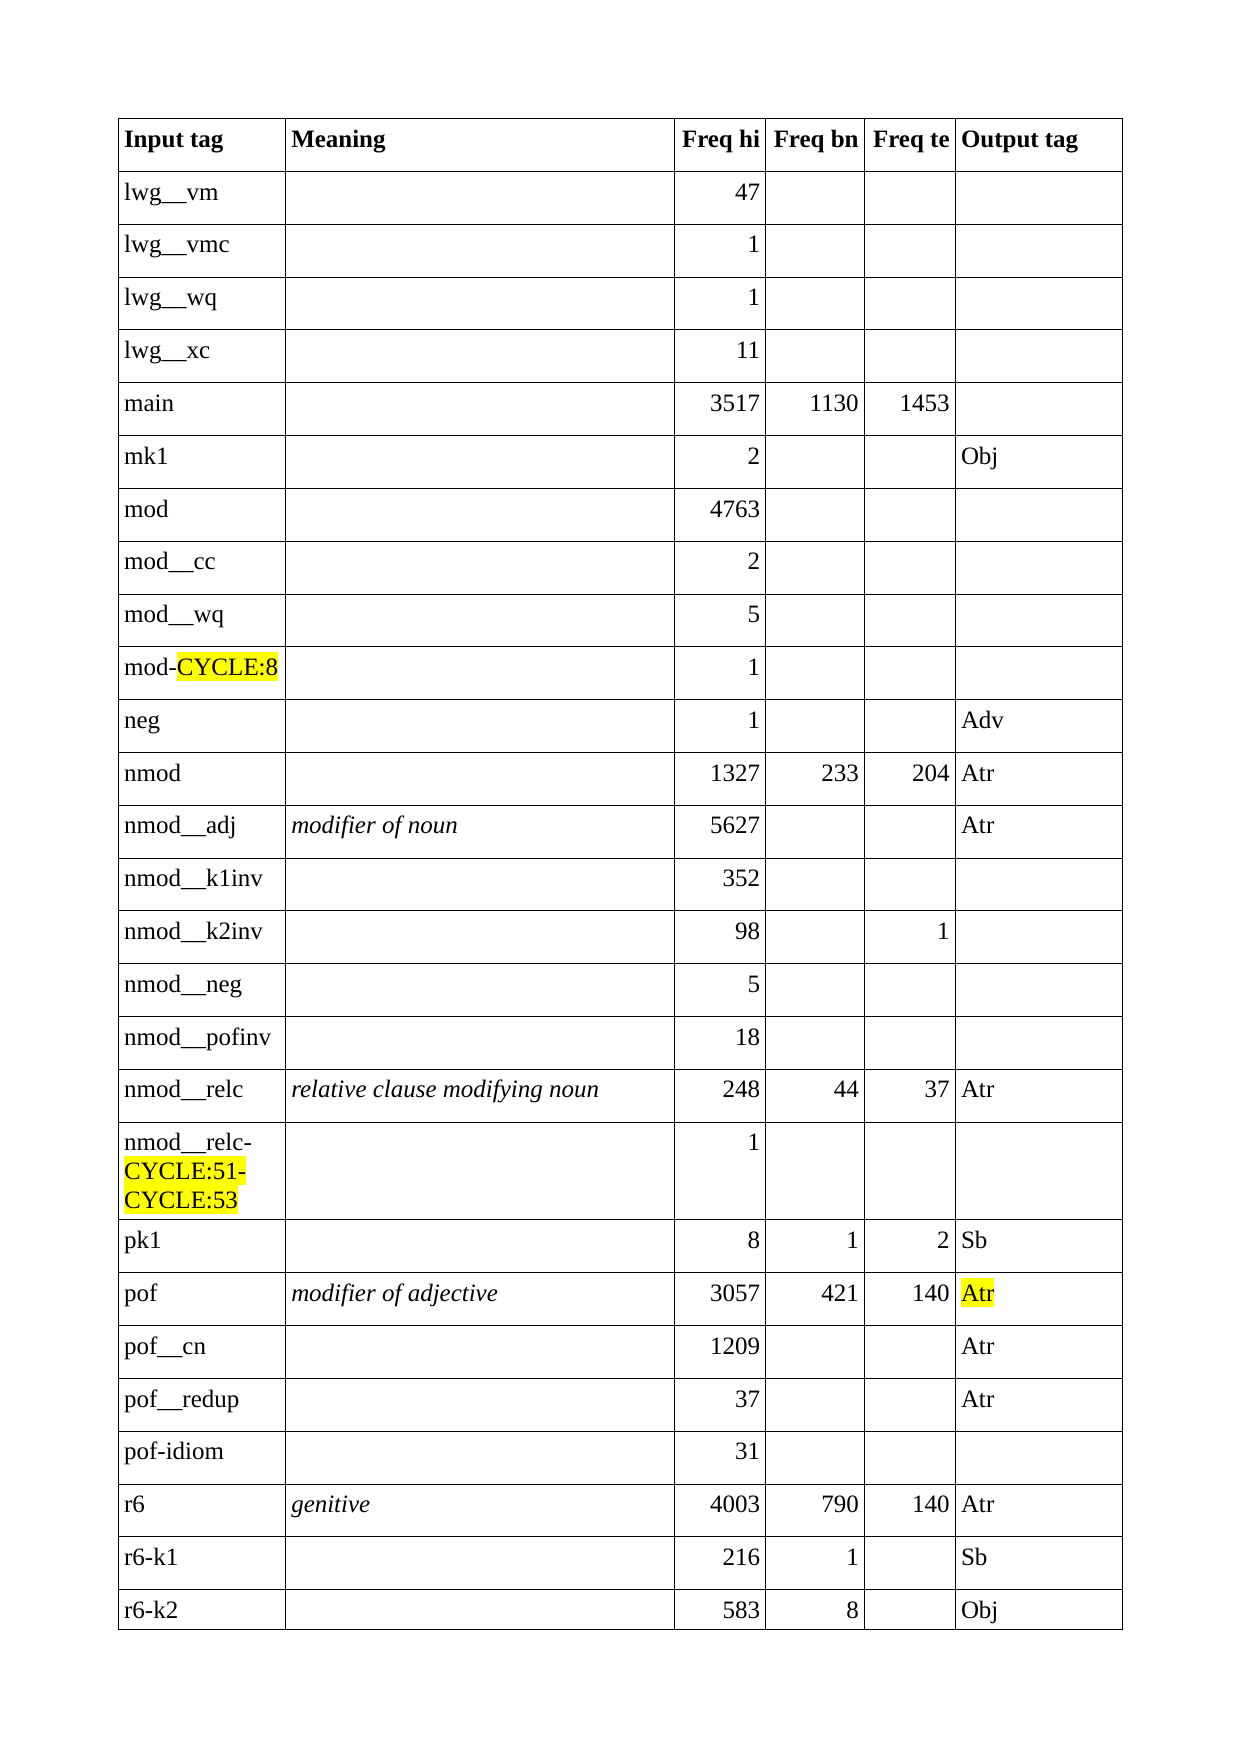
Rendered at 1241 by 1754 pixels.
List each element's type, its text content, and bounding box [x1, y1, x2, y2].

table_cell [865, 172, 955, 224]
table_cell pof-idiom [119, 1432, 285, 1483]
table_cell Obj [956, 436, 1122, 488]
table_cell 216 [675, 1537, 765, 1589]
table_cell [865, 330, 955, 382]
table_cell 1327 [675, 753, 765, 805]
table_cell r6-k1 [119, 1537, 285, 1589]
table_cell nmod__k2inv [119, 911, 285, 963]
table_cell 140 [865, 1485, 955, 1536]
table_cell [766, 436, 864, 488]
table_cell main [119, 383, 285, 435]
table_cell 5627 [675, 806, 765, 857]
table_cell Atr [956, 1379, 1122, 1431]
table_cell 5 [675, 964, 765, 1016]
table_cell [286, 964, 674, 1016]
table_cell neg [119, 700, 285, 752]
table_cell [956, 1432, 1122, 1483]
table_cell lwg__vmc [119, 225, 285, 277]
table_cell [956, 489, 1122, 541]
table_cell [956, 647, 1122, 699]
table_cell [286, 383, 674, 435]
table_cell [766, 700, 864, 752]
table_cell [286, 647, 674, 699]
table_cell [766, 1017, 864, 1069]
table_cell 31 [675, 1432, 765, 1483]
table_cell mod__cc [119, 542, 285, 593]
table_cell [956, 859, 1122, 910]
table_cell mk1 [119, 436, 285, 488]
table_cell mod__wq [119, 595, 285, 646]
table_cell [286, 1432, 674, 1483]
table_cell [286, 595, 674, 646]
table_cell [956, 225, 1122, 277]
table_cell Sb [956, 1537, 1122, 1589]
table_cell pof [119, 1273, 285, 1325]
table_header Meaning [286, 119, 674, 171]
table_cell [286, 225, 674, 277]
table_cell 421 [766, 1273, 864, 1325]
table_cell pof__cn [119, 1326, 285, 1378]
table_cell 1 [865, 911, 955, 963]
table_cell 3517 [675, 383, 765, 435]
table_cell [286, 859, 674, 910]
table_cell 8 [675, 1220, 765, 1272]
table_cell [286, 172, 674, 224]
table_cell 2 [675, 436, 765, 488]
table_cell lwg__wq [119, 278, 285, 329]
table_cell 4763 [675, 489, 765, 541]
table_cell [766, 806, 864, 857]
table_cell nmod__k1inv [119, 859, 285, 910]
table_cell 18 [675, 1017, 765, 1069]
table_cell [865, 436, 955, 488]
table_cell 98 [675, 911, 765, 963]
table_cell 583 [675, 1590, 765, 1629]
table_cell 11 [675, 330, 765, 382]
table_cell [286, 753, 674, 805]
table_cell [956, 383, 1122, 435]
table_cell [286, 1590, 674, 1629]
table_cell 1 [675, 700, 765, 752]
table_cell [766, 964, 864, 1016]
table_cell nmod__relc-CYCLE:51-CYCLE:53 [119, 1123, 285, 1219]
table_cell [766, 489, 864, 541]
table_cell 1 [766, 1537, 864, 1589]
table_cell [865, 1379, 955, 1431]
table_cell Atr [956, 806, 1122, 857]
table_cell r6 [119, 1485, 285, 1536]
table_cell lwg__vm [119, 172, 285, 224]
table_cell [956, 964, 1122, 1016]
table_cell 37 [865, 1070, 955, 1122]
table_cell nmod [119, 753, 285, 805]
table_cell [956, 595, 1122, 646]
table_cell relative clause modifying noun [286, 1070, 674, 1122]
table_cell pk1 [119, 1220, 285, 1272]
table_cell [865, 1432, 955, 1483]
table_cell [766, 1326, 864, 1378]
table_cell [865, 964, 955, 1016]
table_cell [766, 1123, 864, 1219]
table_cell modifier of adjective [286, 1273, 674, 1325]
table_cell nmod__relc [119, 1070, 285, 1122]
table_cell Atr [956, 753, 1122, 805]
table_cell [865, 700, 955, 752]
table_cell 1 [675, 278, 765, 329]
table_cell 4003 [675, 1485, 765, 1536]
table_cell [286, 700, 674, 752]
table_cell 47 [675, 172, 765, 224]
table_cell 248 [675, 1070, 765, 1122]
table_cell [286, 911, 674, 963]
table_cell [286, 1326, 674, 1378]
table_cell Atr [956, 1485, 1122, 1536]
table_cell [766, 911, 864, 963]
table_cell Obj [956, 1590, 1122, 1629]
table_cell [286, 1537, 674, 1589]
table_cell [865, 806, 955, 857]
table_header Output tag [956, 119, 1122, 171]
table_cell [766, 330, 864, 382]
table_cell Atr [956, 1326, 1122, 1378]
table_cell [956, 330, 1122, 382]
table_cell 37 [675, 1379, 765, 1431]
table_cell [286, 1220, 674, 1272]
table_cell Adv [956, 700, 1122, 752]
table_cell 1209 [675, 1326, 765, 1378]
table_cell [865, 859, 955, 910]
table_cell 233 [766, 753, 864, 805]
table_cell [286, 278, 674, 329]
table_cell [766, 225, 864, 277]
table_cell r6-k2 [119, 1590, 285, 1629]
table_cell 140 [865, 1273, 955, 1325]
table_cell modifier of noun [286, 806, 674, 857]
table_cell 1 [675, 225, 765, 277]
table_cell [766, 647, 864, 699]
table_cell mod-CYCLE:8 [119, 647, 285, 699]
table_cell [766, 1379, 864, 1431]
table_cell 8 [766, 1590, 864, 1629]
table_header Freq hi [675, 119, 765, 171]
table_cell nmod__pofinv [119, 1017, 285, 1069]
table_header Input tag [119, 119, 285, 171]
table_cell [865, 595, 955, 646]
table_cell [766, 172, 864, 224]
table_cell [286, 1379, 674, 1431]
table_cell 1 [675, 647, 765, 699]
table_cell 2 [865, 1220, 955, 1272]
table_cell [865, 1326, 955, 1378]
table_cell 2 [675, 542, 765, 593]
table_cell Sb [956, 1220, 1122, 1272]
table_cell [766, 859, 864, 910]
table_cell [286, 330, 674, 382]
table_header Freq te [865, 119, 955, 171]
table_cell lwg__xc [119, 330, 285, 382]
table_cell mod [119, 489, 285, 541]
table_cell Atr [956, 1070, 1122, 1122]
table_cell 204 [865, 753, 955, 805]
table_cell nmod__neg [119, 964, 285, 1016]
table_cell [956, 278, 1122, 329]
table_cell [956, 911, 1122, 963]
table_cell 1453 [865, 383, 955, 435]
table_cell 1130 [766, 383, 864, 435]
table_cell [286, 1123, 674, 1219]
table_cell [286, 1017, 674, 1069]
table_cell 352 [675, 859, 765, 910]
table_cell 790 [766, 1485, 864, 1536]
table_cell [865, 225, 955, 277]
table_cell nmod__adj [119, 806, 285, 857]
table_cell 1 [766, 1220, 864, 1272]
table_cell [766, 542, 864, 593]
table_cell [766, 1432, 864, 1483]
table_cell [865, 489, 955, 541]
table_cell [865, 278, 955, 329]
table_header Freq bn [766, 119, 864, 171]
table_cell [956, 1017, 1122, 1069]
table_cell genitive [286, 1485, 674, 1536]
table_cell [286, 542, 674, 593]
table_cell 44 [766, 1070, 864, 1122]
table_cell [865, 647, 955, 699]
table_cell [956, 1123, 1122, 1219]
table_cell [956, 542, 1122, 593]
table_cell [865, 1123, 955, 1219]
table_cell [766, 595, 864, 646]
table_cell [286, 436, 674, 488]
table_cell pof__redup [119, 1379, 285, 1431]
table_cell [286, 489, 674, 541]
table_cell 3057 [675, 1273, 765, 1325]
table_cell [865, 542, 955, 593]
table_cell [865, 1017, 955, 1069]
table_cell 5 [675, 595, 765, 646]
table_cell [865, 1590, 955, 1629]
table_cell [956, 172, 1122, 224]
table_cell Atr [956, 1273, 1122, 1325]
table_cell 1 [675, 1123, 765, 1219]
table_cell [766, 278, 864, 329]
table_cell [865, 1537, 955, 1589]
